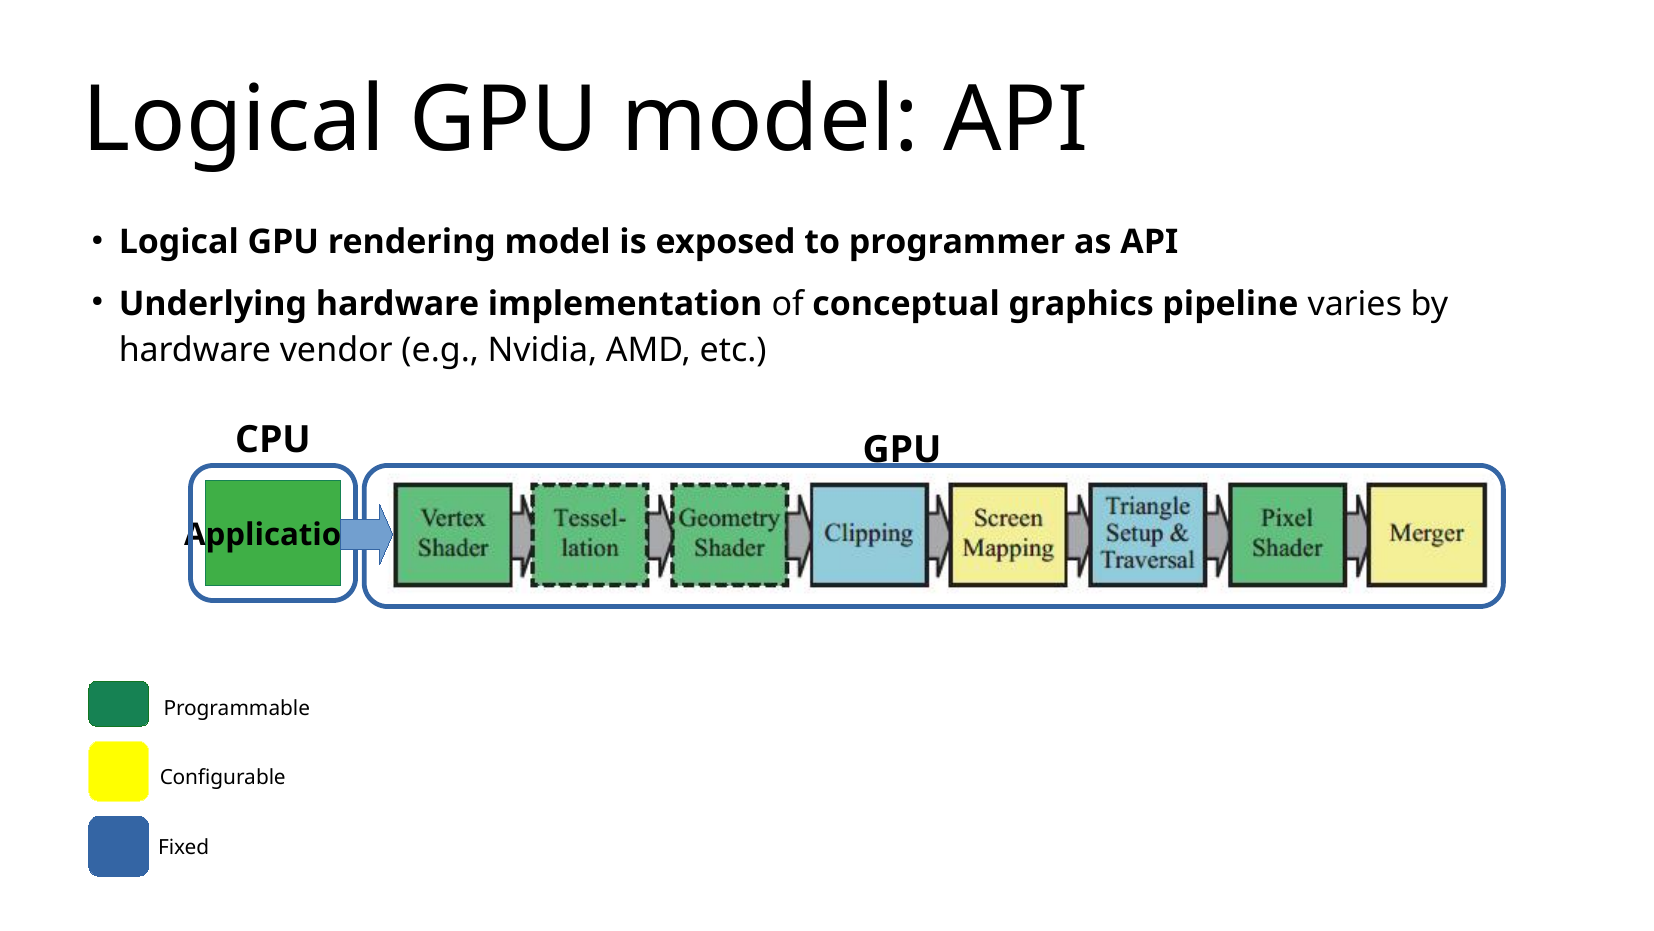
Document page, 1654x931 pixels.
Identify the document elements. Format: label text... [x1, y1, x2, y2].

text_box [88, 816, 149, 877]
picture [995, 450, 1523, 607]
text_box [88, 681, 148, 727]
text_box Configurable [145, 754, 271, 796]
text_box [190, 465, 1504, 607]
text_box Fixed [143, 825, 213, 866]
picture [364, 590, 382, 607]
text_box [88, 741, 149, 802]
title Logical GPU model: API [82, 37, 1571, 193]
text_box GPU [847, 414, 995, 556]
text_box CPU [220, 405, 368, 467]
picture [364, 450, 847, 482]
text_box Programmable [148, 685, 288, 727]
list Logical GPU rendering model is exposed to programmer as API Underlying hardware implementation of conceptual graphics pipeline varies by hardware vendor (e.g., Nvidia, AMD, etc.) [82, 217, 1571, 376]
